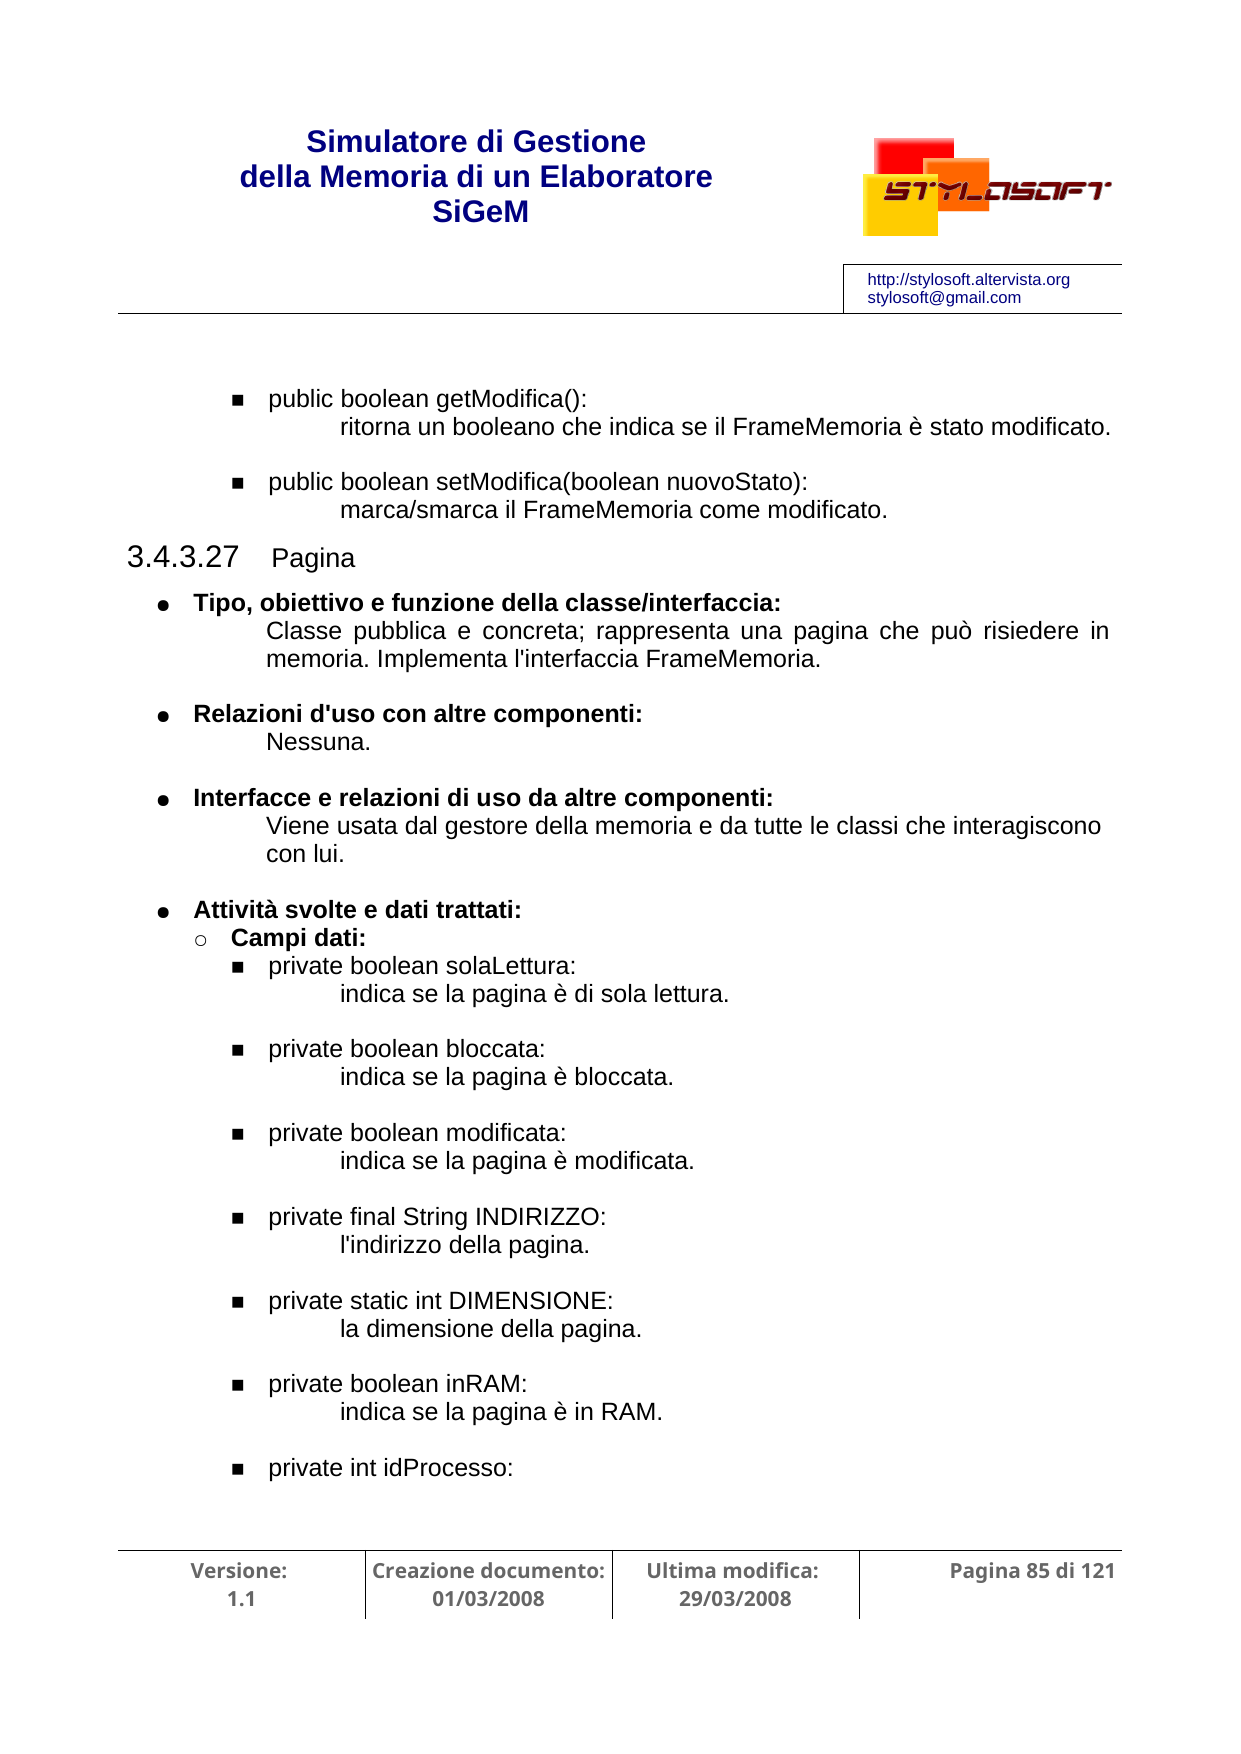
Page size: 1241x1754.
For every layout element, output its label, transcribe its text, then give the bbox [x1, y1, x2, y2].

list Interfacce e relazioni di uso da altre componenti: [156, 784, 1122, 812]
list private static int DIMENSIONE: [231, 1286, 1122, 1314]
list Attività svolte e dati trattati: [156, 896, 1122, 923]
list private boolean solaLettura: [231, 951, 1122, 979]
list private boolean modificata: [231, 1119, 1122, 1147]
text indica se la pagina è bloccata. [118, 1063, 1122, 1091]
list Relazioni d'uso con altre componenti: [156, 700, 1122, 728]
text indica se la pagina è in RAM. [118, 1398, 1122, 1426]
list Tipo, obiettivo e funzione della classe/interfaccia: [156, 588, 1122, 616]
picture [848, 123, 1117, 247]
list public boolean getModifica(): [231, 384, 1122, 412]
subtitle Pagina [118, 539, 1122, 574]
list private boolean bloccata: [231, 1035, 1122, 1063]
list Nessuna. [156, 728, 1122, 756]
text indica se la pagina è di sola lettura. [118, 979, 1122, 1007]
text l'indirizzo della pagina. [118, 1231, 1122, 1258]
list private boolean inRAM: [231, 1370, 1122, 1398]
list Campi dati: [193, 923, 1122, 951]
text la dimensione della pagina. [118, 1314, 1122, 1342]
list Classe pubblica e concreta; rappresenta una pagina che può risiedere in memoria. Implementa l'interfaccia FrameMemoria. [156, 616, 1122, 672]
text ritorna un booleano che indica se il FrameMemoria è stato modificato. [118, 412, 1122, 440]
list public boolean setModifica(boolean nuovoStato): [231, 468, 1122, 496]
list Viene usata dal gestore della memoria e da tutte le classi che interagiscono con lui. [156, 812, 1122, 868]
text indica se la pagina è modificata. [118, 1147, 1122, 1175]
list private int idProcesso: [231, 1454, 1122, 1482]
list private final String INDIRIZZO: [231, 1203, 1122, 1231]
text marca/smarca il FrameMemoria come modificato. [118, 496, 1122, 524]
